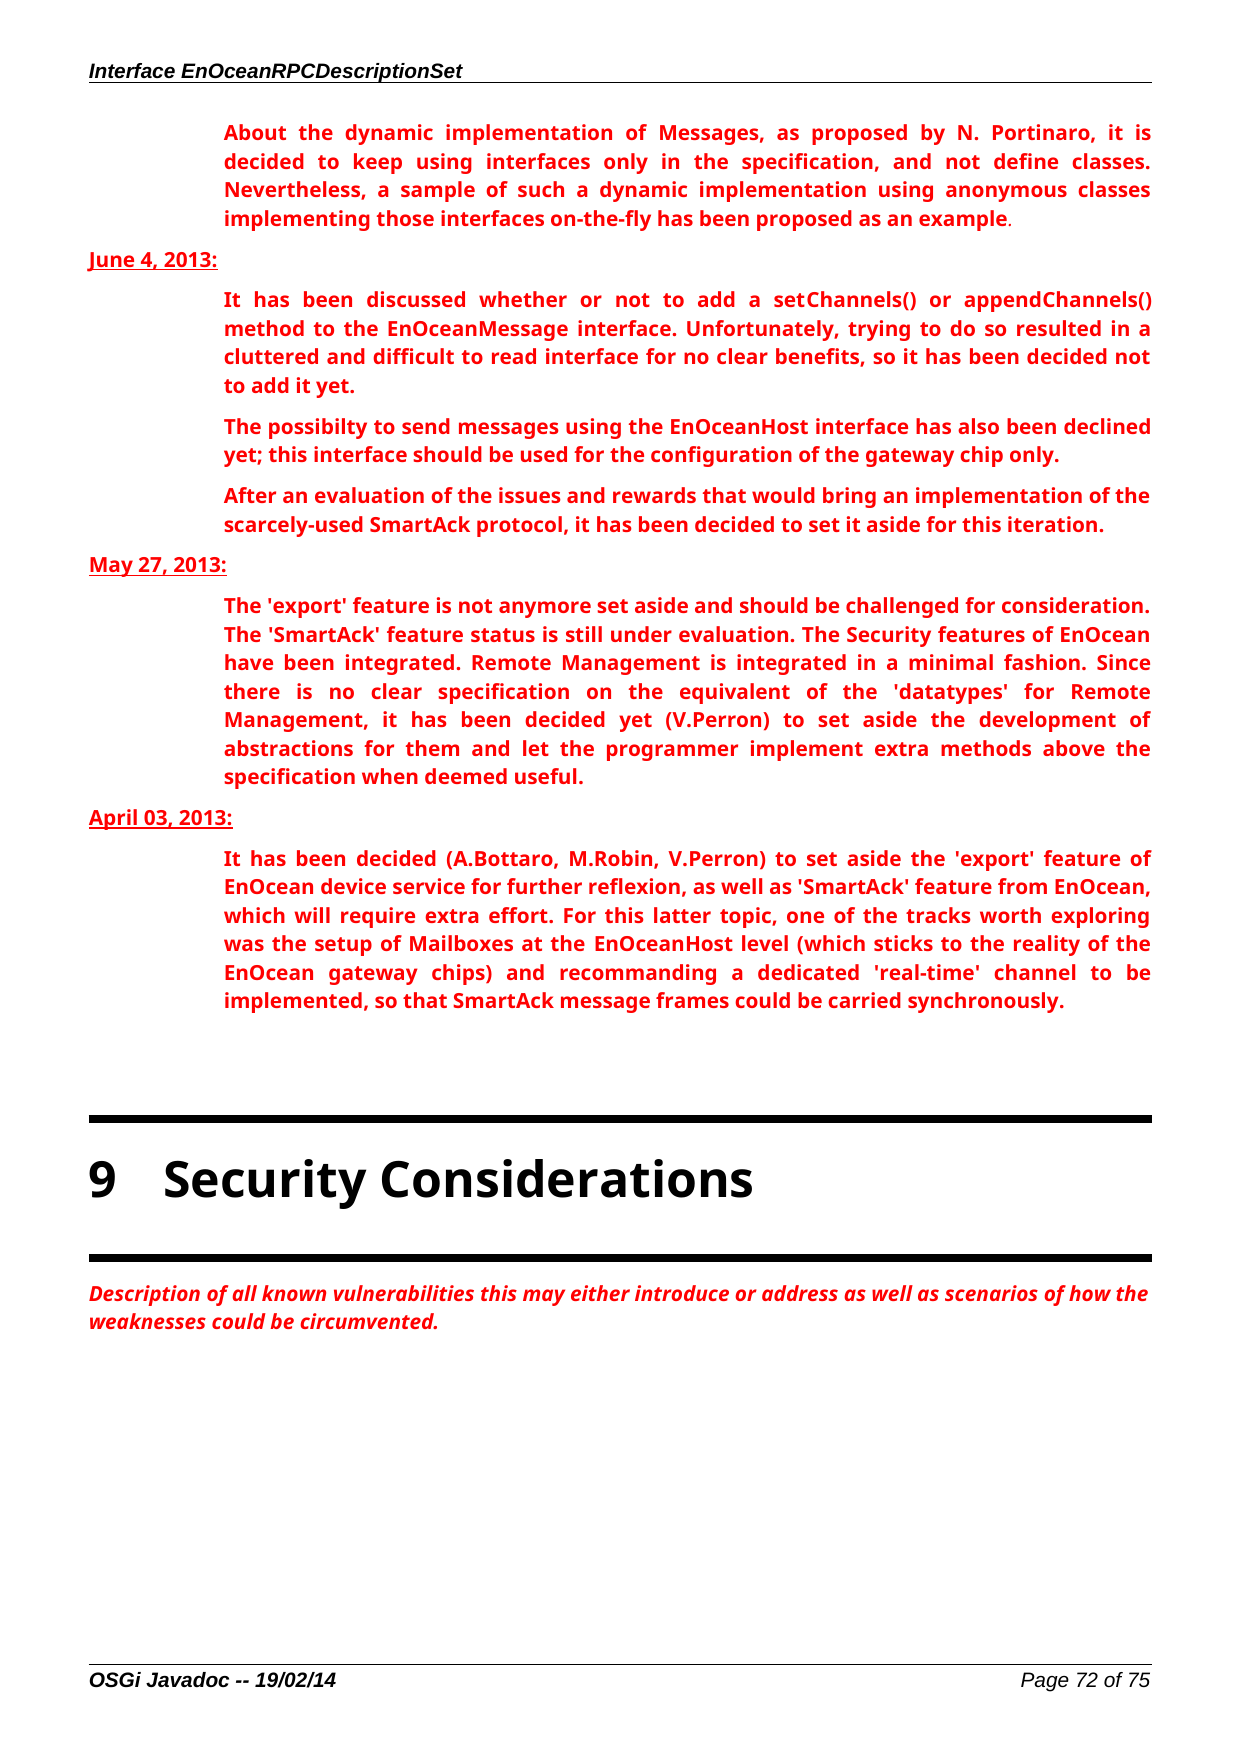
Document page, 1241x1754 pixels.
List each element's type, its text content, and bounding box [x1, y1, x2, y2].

text May 27, 2013: [88, 551, 1152, 579]
text June 4, 2013: [88, 245, 1152, 273]
text The possibilty to send messages using the EnOceanHost interface has also been declined yet; this interface should be used for the configuration of the gateway chip only. [223, 412, 1152, 469]
text The 'export' feature is not anymore set aside and should be challenged for consideration. The 'SmartAck' feature status is still under evaluation. The Security features of EnOcean have been integrated. Remote Management is integrated in a minimal fashion. Since there is no clear specification on the equivalent of the 'datatypes' for Remote Management, it has been decided yet (V.Perron) to set aside the development of abstractions for them and let the programmer implement extra methods above the specification when deemed useful. [223, 592, 1152, 791]
subtitle Security Considerations [88, 1116, 1152, 1262]
text It has been discussed whether or not to add a setChannels() or appendChannels() method to the EnOceanMessage interface. Unfortunately, trying to do so resulted in a cluttered and difficult to read interface for no clear benefits, so it has been decided not to add it yet. [223, 286, 1152, 399]
text April 03, 2013: [88, 803, 1152, 832]
text After an evaluation of the issues and rewards that would bring an implementation of the scarcely-used SmartAck protocol, it has been decided to set it aside for this iteration. [223, 481, 1152, 538]
text Description of all known vulnerabilities this may either introduce or address as well as scenarios of how the weaknesses could be circumvented. [88, 1279, 1152, 1336]
text About the dynamic implementation of Messages, as proposed by N. Portinaro, it is decided to keep using interfaces only in the specification, and not define classes. Nevertheless, a sample of such a dynamic implementation using anonymous classes implementing those interfaces on-the-fly has been proposed as an example. [223, 118, 1152, 232]
text It has been decided (A.Bottaro, M.Robin, V.Perron) to set aside the 'export' feature of EnOcean device service for further reflexion, as well as 'SmartAck' feature from EnOcean, which will require extra effort. For this latter topic, one of the tracks worth exploring was the setup of Mailboxes at the EnOceanHost level (which sticks to the reality of the EnOcean gateway chips) and recommanding a dedicated 'real-time' channel to be implemented, so that SmartAck message frames could be carried synchronously. [223, 844, 1152, 1015]
